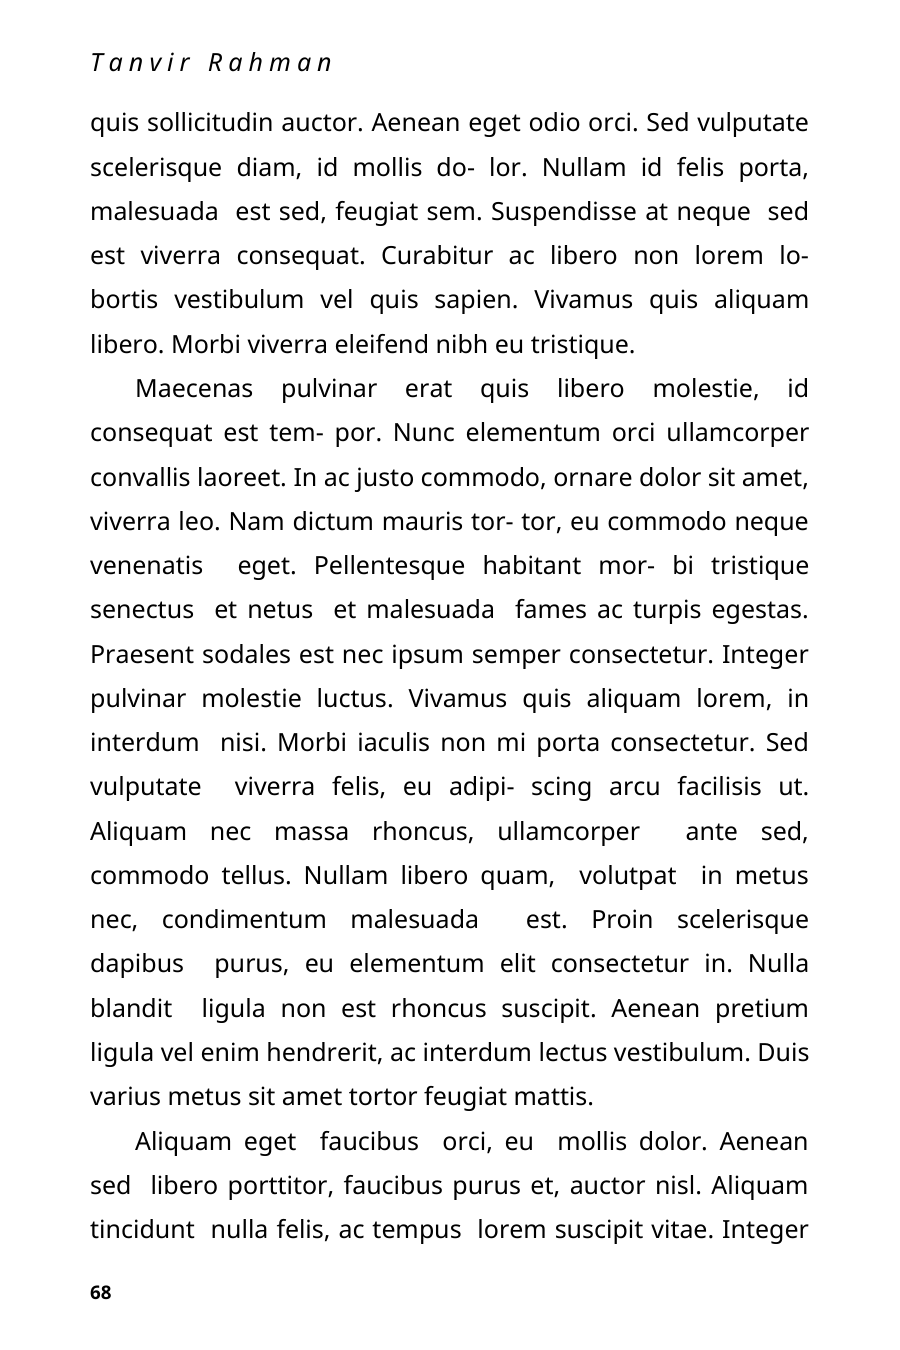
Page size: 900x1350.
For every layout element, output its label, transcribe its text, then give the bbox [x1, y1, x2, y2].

text Maecenas pulvinar erat quis libero molestie, id consequat est tem- por. Nunc elementum orci ullamcorper convallis laoreet. In ac justo commodo, ornare dolor sit amet, viverra leo. Nam dictum mauris tor- tor, eu commodo neque venenatis eget. Pellentesque habitant mor- bi tristique senectus et netus et malesuada fames ac turpis egestas. Praesent sodales est nec ipsum semper consectetur. Integer pulvinar molestie luctus. Vivamus quis aliquam lorem, in interdum nisi. Morbi iaculis non mi porta consectetur. Sed vulputate viverra felis, eu adipi- scing arcu facilisis ut. Aliquam nec massa rhoncus, ullamcorper ante sed, commodo tellus. Nullam libero quam, volutpat in metus nec, condimentum malesuada est. Proin scelerisque dapibus purus, eu elementum elit consectetur in. Nulla blandit ligula non est rhoncus suscipit. Aenean pretium ligula vel enim hendrerit, ac interdum lectus vestibulum. Duis varius metus sit amet tortor feugiat mattis. [90, 371, 810, 1113]
text quis sollicitudin auctor. Aenean eget odio orci. Sed vulputate scelerisque diam, id mollis do- lor. Nullam id felis porta, malesuada est sed, feugiat sem. Suspendisse at neque sed est viverra consequat. Curabitur ac libero non lorem lo- bortis vestibulum vel quis sapien. Vivamus quis aliquam libero. Morbi viverra eleifend nibh eu tristique. [90, 105, 810, 360]
text Aliquam eget faucibus orci, eu mollis dolor. Aenean sed libero porttitor, faucibus purus et, auctor nisl. Aliquam tincidunt nulla felis, ac tempus lorem suscipit vitae. Integer [90, 1123, 810, 1246]
